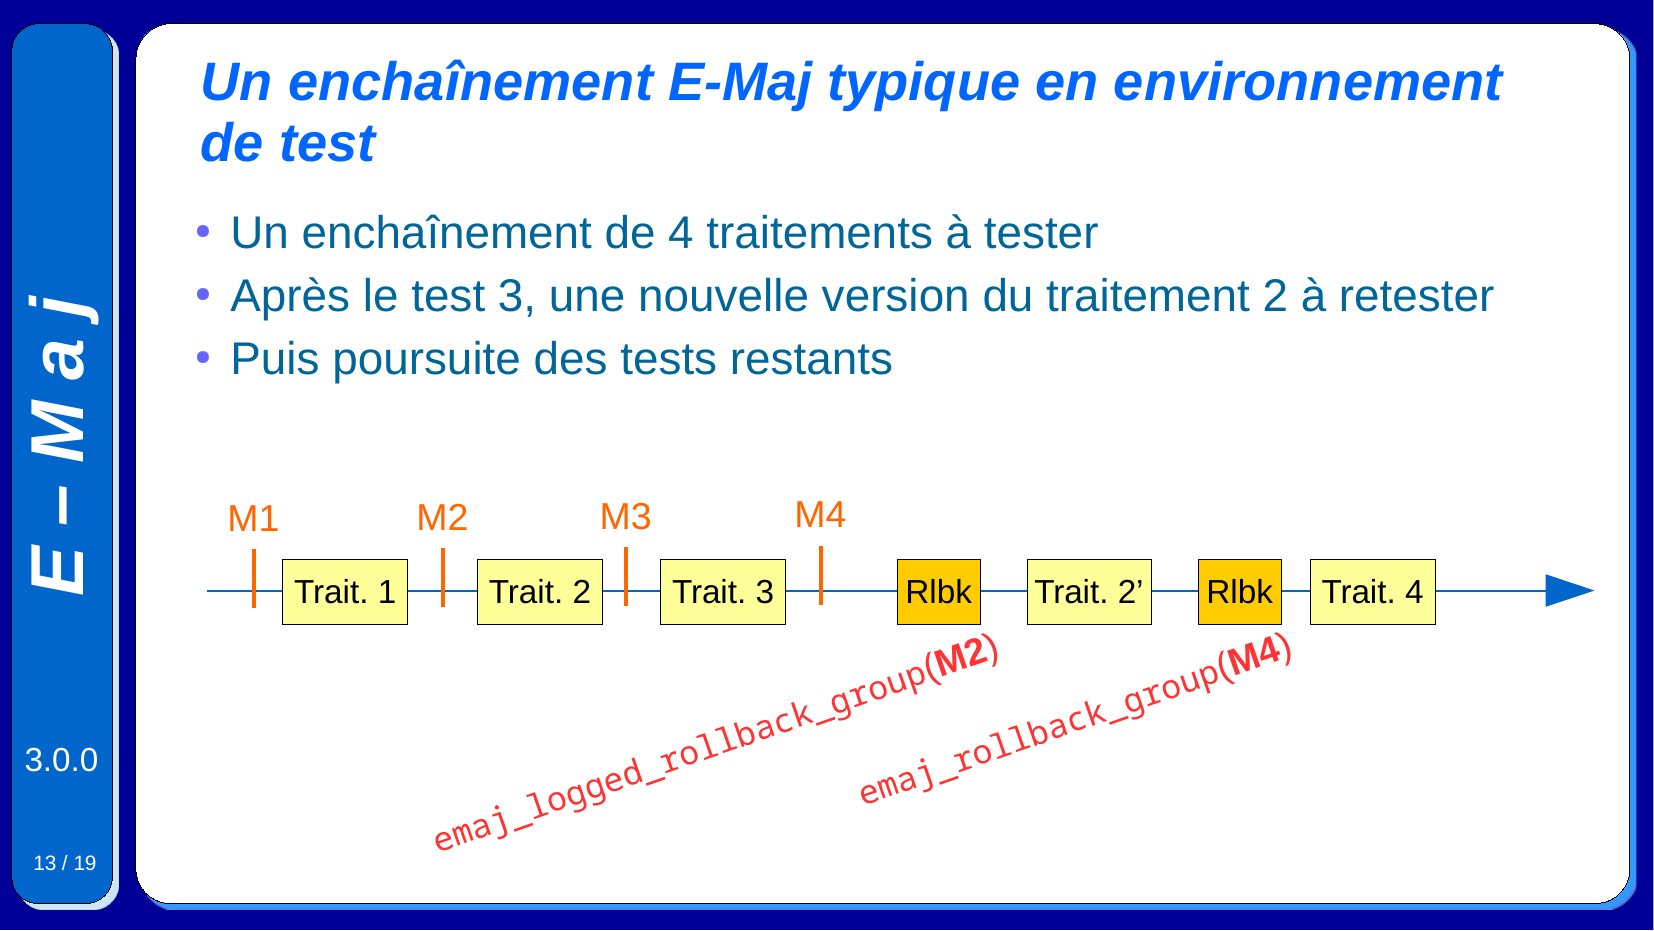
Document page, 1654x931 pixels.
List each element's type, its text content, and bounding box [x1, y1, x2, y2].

text_box Trait. 2 [477, 559, 603, 625]
text_box emaj_logged_rollback_group(M2) [409, 610, 1025, 884]
text_box Trait. 4 [1310, 559, 1436, 625]
text_box Rlbk [1198, 559, 1282, 625]
text_box Trait. 2’ [1027, 559, 1152, 625]
text_box M1 [212, 490, 295, 547]
text_box Trait. 3 [660, 559, 786, 625]
text_box emaj_rollback_group(M4) [834, 609, 1318, 837]
text_box Rlbk [897, 559, 981, 625]
text_box M3 [584, 487, 667, 545]
text_box M2 [401, 488, 484, 546]
list Un enchaînement de 4 traitements à tester Après le test 3, une nouvelle version du traitement 2 à retester Puis poursuite des tests restants [177, 206, 1587, 385]
title Un enchaînement E-Maj typique en environnement de test [200, 34, 1575, 191]
text_box Trait. 1 [282, 559, 408, 625]
text_box M4 [779, 486, 862, 544]
